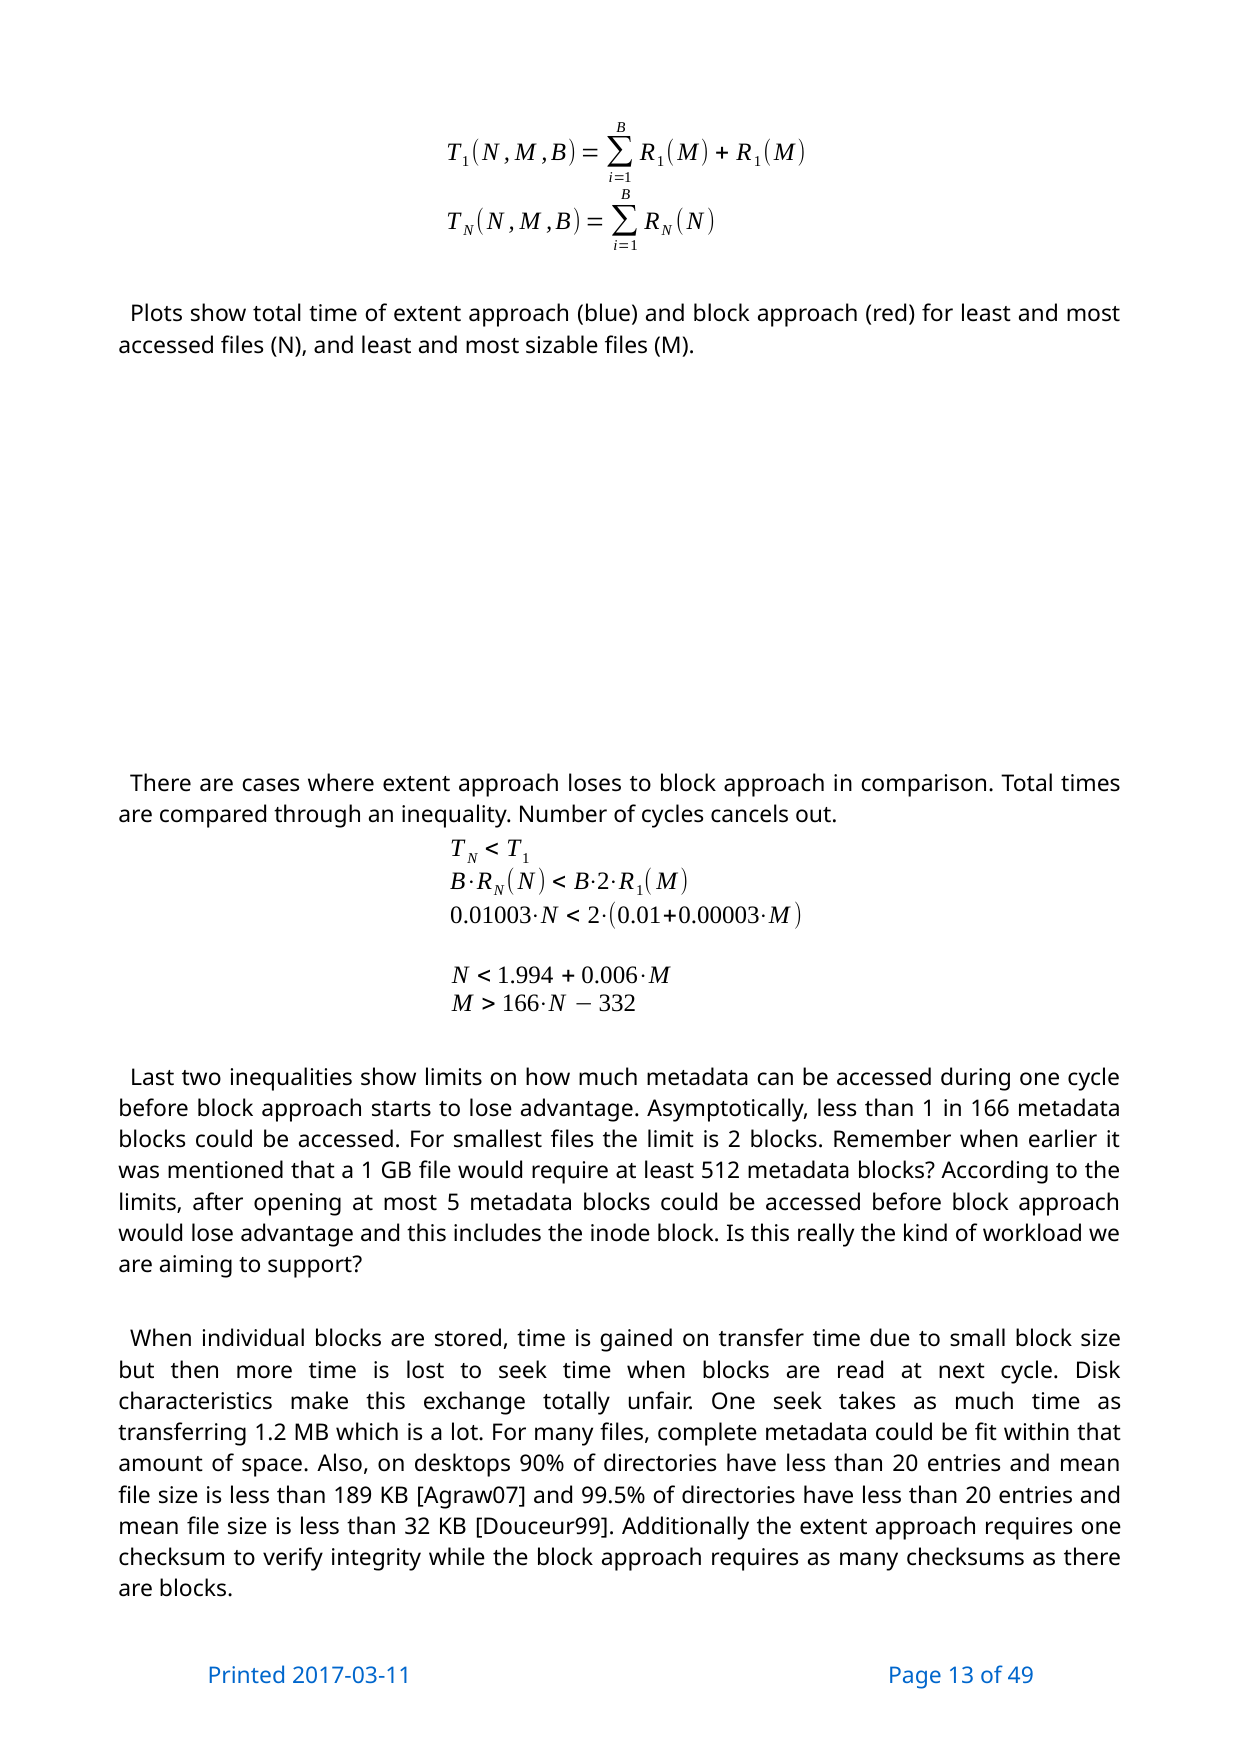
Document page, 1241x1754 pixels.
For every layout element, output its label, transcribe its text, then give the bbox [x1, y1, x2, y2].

text There are cases where extent approach loses to block approach in comparison. Total times are compared through an inequality. Number of cycles cancels out. [118, 766, 1122, 829]
text Plots show total time of extent approach (blue) and block approach (red) for least and most accessed files (N), and least and most sizable files (M). [118, 297, 1122, 360]
text Last two inequalities show limits on how much metadata can be accessed during one cycle before block approach starts to lose advantage. Asymptotically, less than 1 in 166 metadata blocks could be accessed. For smallest files the limit is 2 blocks. Remember when earlier it was mentioned that a 1 GB file would require at least 512 metadata blocks? According to the limits, after opening at most 5 metadata blocks could be accessed before block approach would lose advantage and this includes the inode block. Is this really the kind of workload we are aiming to support? [118, 1060, 1122, 1279]
text When individual blocks are stored, time is gained on transfer time due to small block size but then more time is lost to seek time when blocks are read at next cycle. Disk characteristics make this exchange totally unfair. One seek takes as much time as transferring 1.2 MB which is a lot. For many files, complete metadata could be fit within that amount of space. Also, on desktops 90% of directories have less than 20 entries and mean file size is less than 189 KB [Agraw07] and 99.5% of directories have less than 20 entries and mean file size is less than 32 KB [Douceur99]. Additionally the extent approach requires one checksum to verify integrity while the block approach requires as many checksums as there are blocks. [118, 1322, 1122, 1603]
